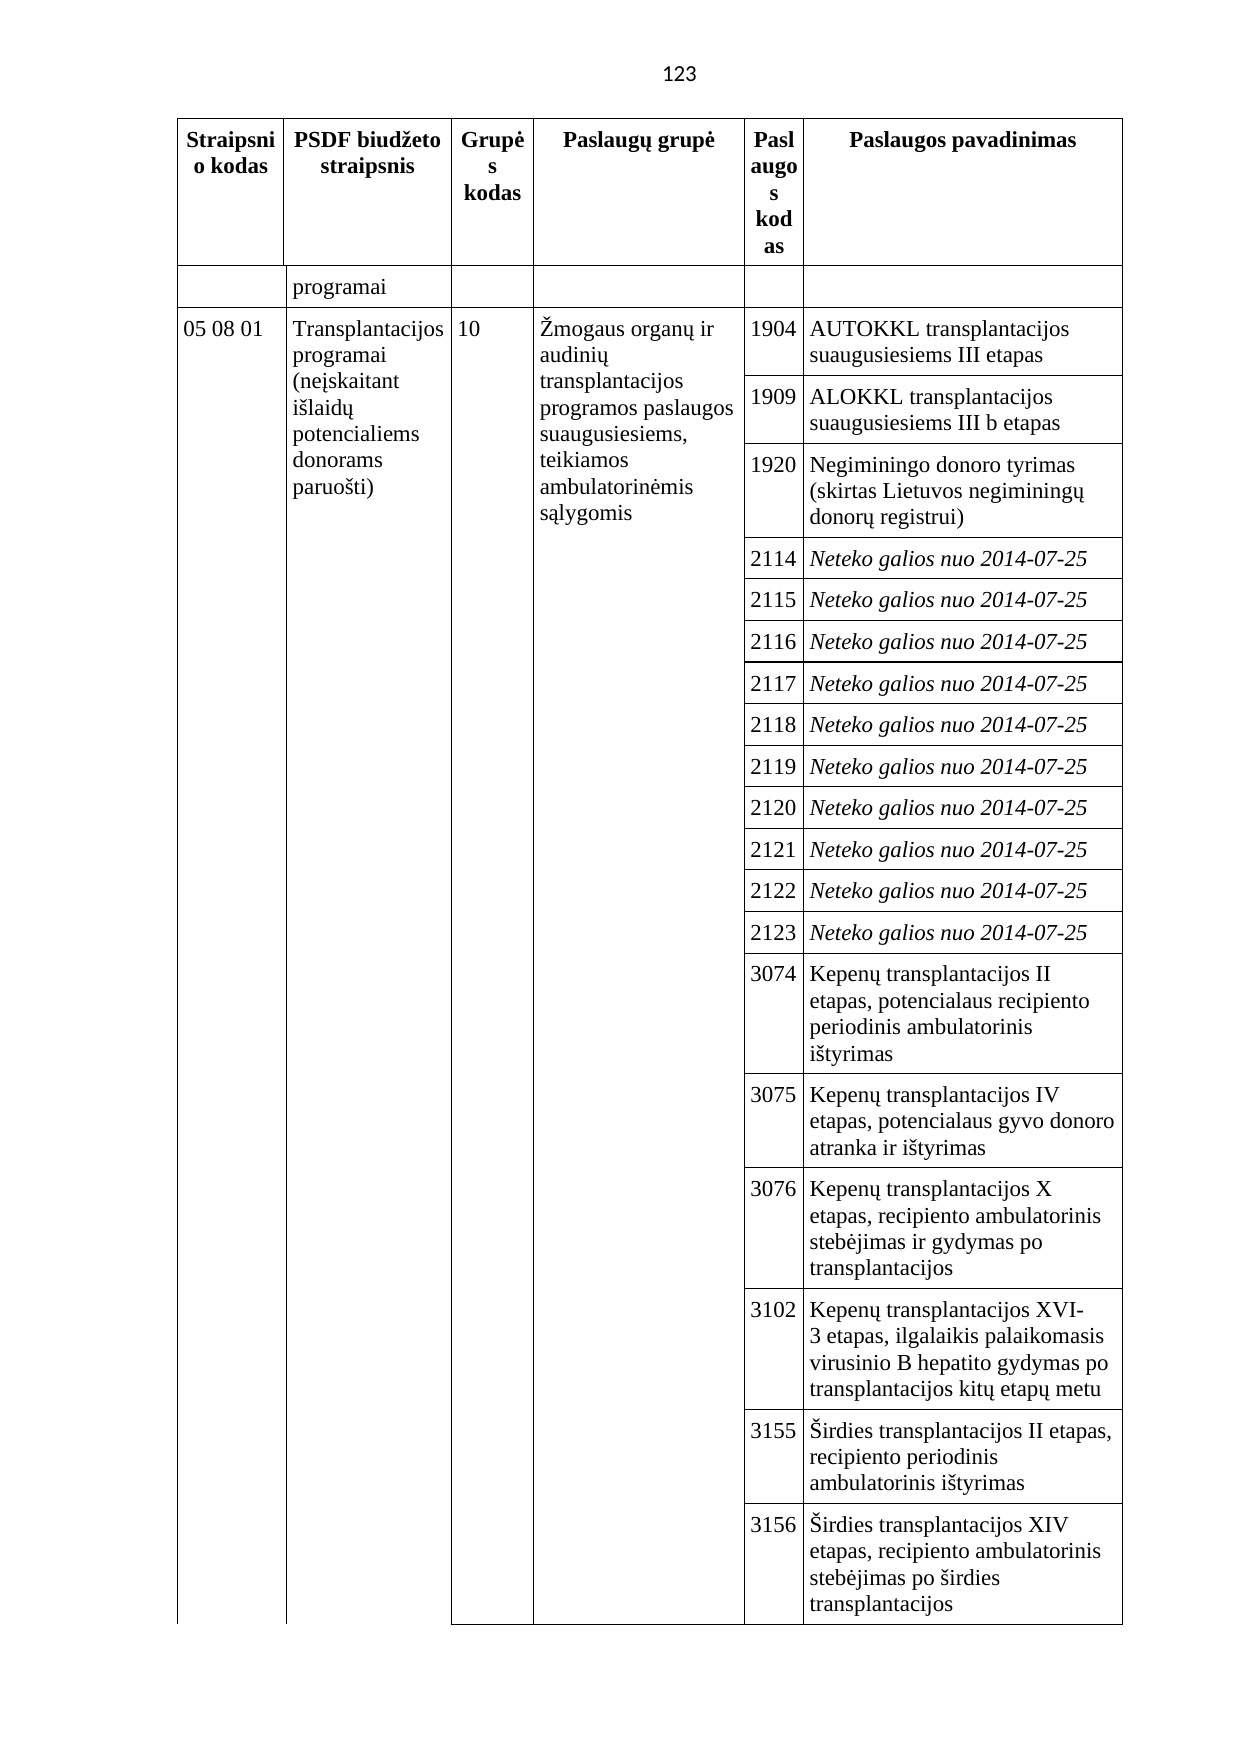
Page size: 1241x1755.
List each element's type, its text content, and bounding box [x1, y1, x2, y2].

table_cell [452, 266, 533, 307]
table_cell [178, 786, 286, 828]
table_cell [178, 1503, 286, 1623]
table_cell 2121 [745, 829, 803, 869]
table_cell [804, 266, 1122, 307]
table_cell [287, 869, 451, 911]
table_cell [534, 1409, 744, 1503]
table_cell [534, 869, 744, 911]
table_cell [534, 703, 744, 744]
table_cell Transplantacijos programai (neįskaitant išlaidų potencialiems donorams paruošti) [287, 308, 451, 578]
table_cell 3156 [745, 1504, 803, 1623]
table_cell AUTOKKL transplantacijos suaugusiesiems III etapas [804, 308, 1122, 374]
table_cell [745, 266, 803, 307]
table_cell [178, 745, 286, 786]
table_cell [178, 911, 286, 952]
table_cell [178, 266, 286, 307]
table_cell [287, 1288, 451, 1408]
table_cell [178, 828, 286, 869]
table_cell [178, 1288, 286, 1408]
table_cell [178, 443, 286, 537]
table_cell [178, 1167, 286, 1288]
table_header PSDF biudžeto straipsnis [284, 119, 451, 265]
table_cell [452, 745, 533, 786]
table_cell Neteko galios nuo 2014-07-25 [804, 621, 1122, 661]
table_cell [534, 578, 744, 620]
table_cell Neteko galios nuo 2014-07-25 [804, 870, 1122, 911]
table_cell [287, 911, 451, 952]
table_cell ALOKKL transplantacijos suaugusiesiems III b etapas [804, 376, 1122, 442]
table_cell 3102 [745, 1289, 803, 1408]
table_cell Neteko galios nuo 2014-07-25 [804, 912, 1122, 952]
table_cell 05 08 01 [178, 308, 286, 374]
table_cell [452, 578, 533, 620]
table_cell 2123 [745, 912, 803, 952]
table_cell 2115 [745, 579, 803, 620]
table_cell 3075 [745, 1074, 803, 1167]
table_cell 1904 [745, 308, 803, 374]
table_cell [534, 953, 744, 1073]
table_cell Kepenų transplantacijos X etapas, recipiento ambulatorinis stebėjimas ir gydymas po transplantacijos [804, 1168, 1122, 1288]
table_cell [534, 266, 744, 307]
table_cell [287, 1073, 451, 1167]
table_cell [178, 1073, 286, 1167]
table_cell [178, 1409, 286, 1503]
table_cell 1920 [745, 444, 803, 537]
table_cell [178, 620, 286, 661]
table_cell [178, 661, 286, 703]
table_cell [287, 786, 451, 828]
table_cell [452, 375, 533, 442]
table_cell Neteko galios nuo 2014-07-25 [804, 704, 1122, 744]
table_cell 2118 [745, 704, 803, 744]
table_cell [452, 1503, 533, 1623]
table_cell Neteko galios nuo 2014-07-25 [804, 579, 1122, 620]
table_header Grupės kodas [452, 119, 533, 265]
table_cell Neteko galios nuo 2014-07-25 [804, 787, 1122, 828]
table_cell Širdies transplantacijos XIV etapas, recipiento ambulatorinis stebėjimas po širdies transplantacijos [804, 1504, 1122, 1623]
table_cell [452, 1073, 533, 1167]
table_cell [452, 703, 533, 744]
table_cell Negiminingo donoro tyrimas (skirtas Lietuvos negiminingų donorų registrui) [804, 444, 1122, 537]
table_cell [534, 1503, 744, 1623]
table_cell 10 [452, 308, 533, 374]
table_cell Neteko galios nuo 2014-07-25 [804, 829, 1122, 869]
table_cell 2117 [745, 663, 803, 703]
table_cell [534, 661, 744, 703]
table_cell [534, 620, 744, 661]
table_cell [287, 620, 451, 661]
table_cell [287, 578, 451, 620]
table_cell 3074 [745, 954, 803, 1073]
table_cell [287, 1503, 451, 1623]
table_cell [178, 953, 286, 1073]
table_cell [452, 661, 533, 703]
table_cell [452, 537, 533, 578]
table_header Paslaugos pavadinimas [804, 119, 1122, 265]
table_cell [534, 745, 744, 786]
table_cell 1909 [745, 376, 803, 442]
table_cell [452, 620, 533, 661]
table_cell [178, 578, 286, 620]
table_cell Kepenų transplantacijos XVI-3 etapas, ilgalaikis palaikomasis virusinio B hepatito gydymas po transplantacijos kitų etapų metu [804, 1289, 1122, 1408]
table_cell [452, 828, 533, 869]
table_cell [178, 537, 286, 578]
table_cell [287, 953, 451, 1073]
table_cell programai [287, 266, 451, 307]
table_header Paslaugos kodas [745, 119, 803, 265]
table_cell 2116 [745, 621, 803, 661]
table_cell Kepenų transplantacijos IV etapas, potencialaus gyvo donoro atranka ir ištyrimas [804, 1074, 1122, 1167]
table_cell [287, 1167, 451, 1288]
table_cell [287, 828, 451, 869]
table_cell [452, 1288, 533, 1408]
table_cell Neteko galios nuo 2014-07-25 [804, 746, 1122, 786]
table_cell 3155 [745, 1410, 803, 1503]
table_cell [534, 1167, 744, 1288]
table_cell [287, 1409, 451, 1503]
table_cell 3076 [745, 1168, 803, 1288]
table_cell Neteko galios nuo 2014-07-25 [804, 538, 1122, 578]
table_cell Kepenų transplantacijos II etapas, potencialaus recipiento periodinis ambulatorinis ištyrimas [804, 954, 1122, 1073]
table_header Paslaugų grupė [534, 119, 744, 265]
table_cell 2114 [745, 538, 803, 578]
table_cell [534, 786, 744, 828]
table_cell Neteko galios nuo 2014-07-25 [804, 663, 1122, 703]
table_cell [534, 911, 744, 952]
table_cell [287, 703, 451, 744]
table_cell [452, 786, 533, 828]
table_cell [287, 745, 451, 786]
table_cell [534, 1073, 744, 1167]
table_cell [534, 1288, 744, 1408]
table_cell [452, 1167, 533, 1288]
table_cell [534, 828, 744, 869]
table_cell Žmogaus organų ir audinių transplantacijos programos paslaugos suaugusiesiems, teikiamos ambulatorinėmis sąlygomis [534, 308, 744, 578]
table_cell [452, 869, 533, 911]
table_cell [452, 911, 533, 952]
table_cell [178, 703, 286, 744]
table_cell [287, 661, 451, 703]
table_cell [178, 375, 286, 442]
table_cell 2120 [745, 787, 803, 828]
table_header Straipsnio kodas [178, 119, 283, 265]
table_cell Širdies transplantacijos II etapas, recipiento periodinis ambulatorinis ištyrimas [804, 1410, 1122, 1503]
table_cell [452, 443, 533, 537]
table_cell [178, 869, 286, 911]
table_cell [452, 953, 533, 1073]
table_cell 2119 [745, 746, 803, 786]
table_cell 2122 [745, 870, 803, 911]
table_cell [452, 1409, 533, 1503]
